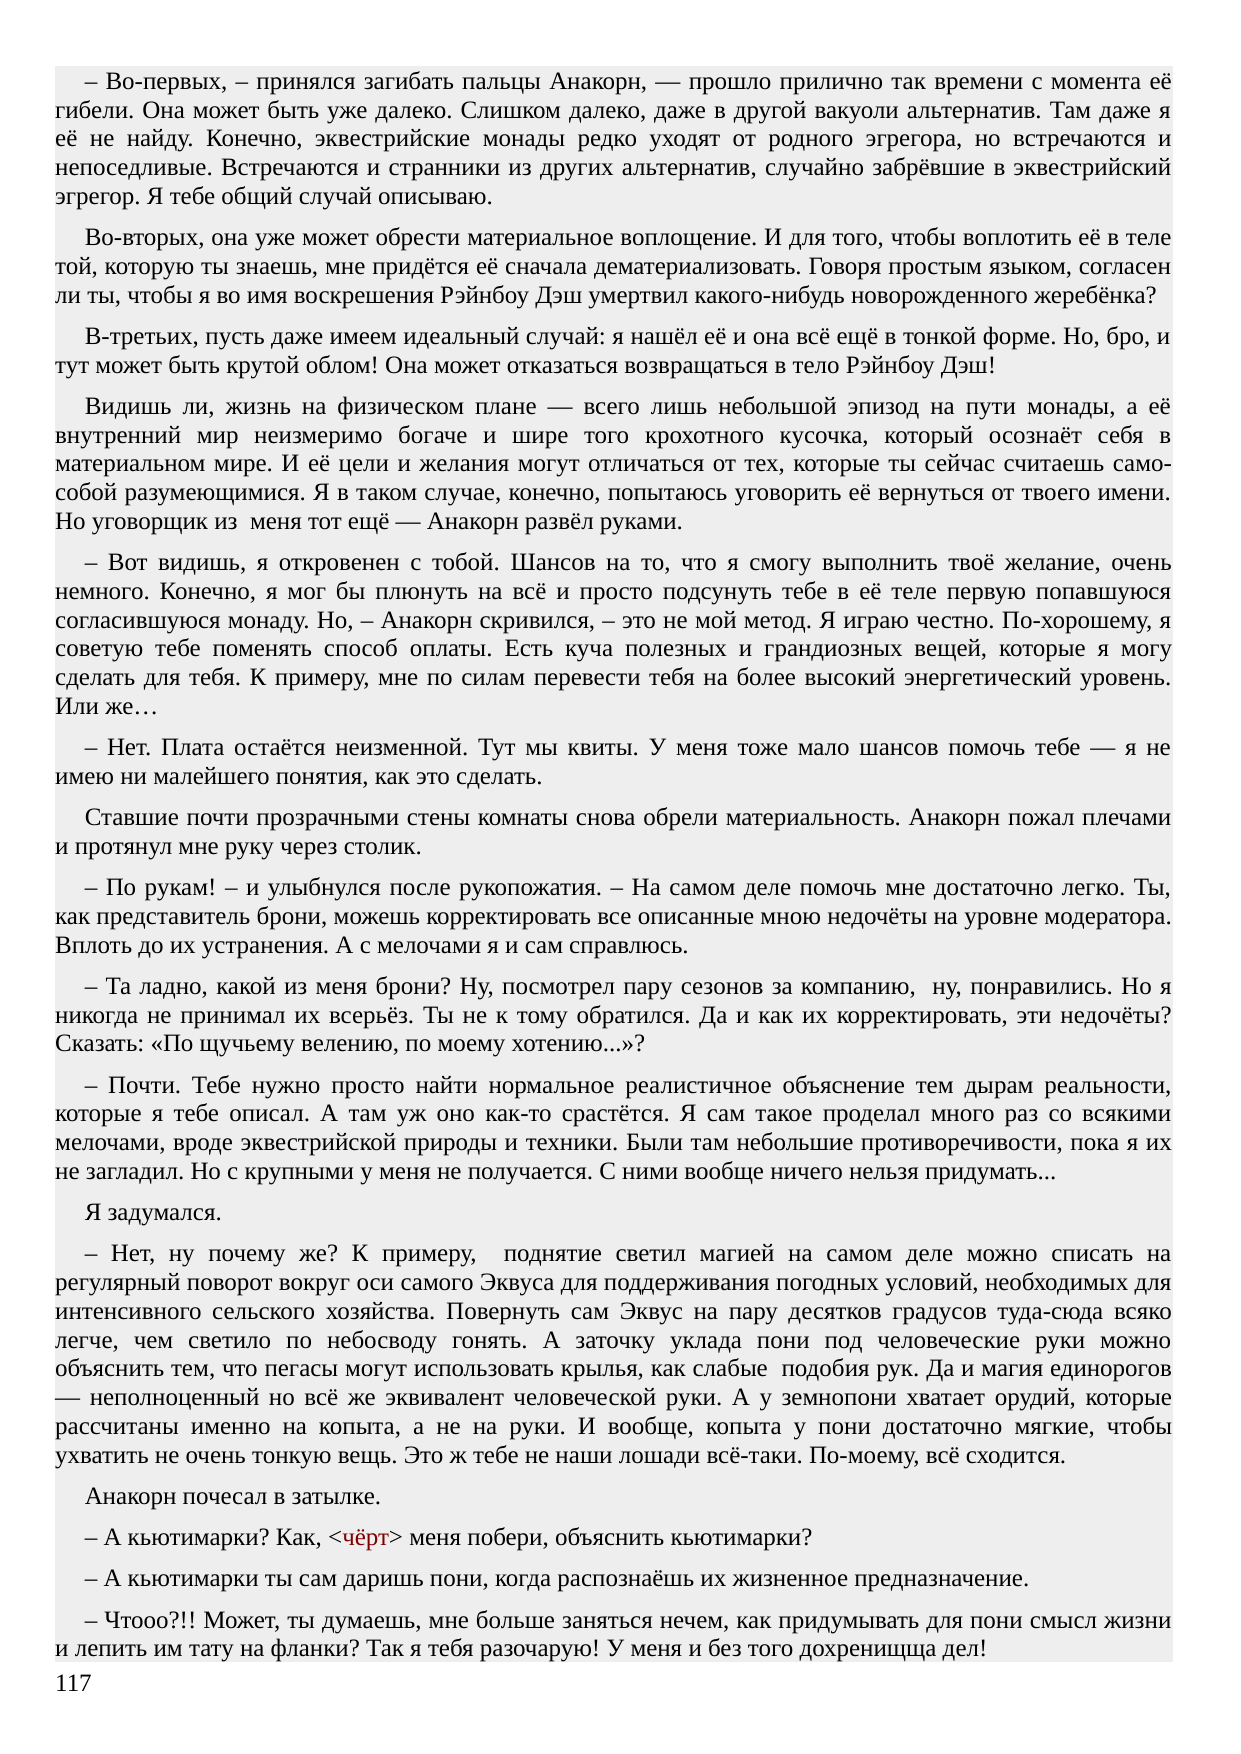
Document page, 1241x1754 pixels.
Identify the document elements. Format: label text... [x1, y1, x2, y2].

text Во-вторых, она уже может обрести материальное воплощение. И для того, чтобы воплотить её в теле той, которую ты знаешь, мне придётся её сначала дематериализовать. Говоря простым языком, согласен ли ты, чтобы я во имя воскрешения Рэйнбоу Дэш умертвил какого-нибудь новорожденного жеребёнка? [55, 222, 1173, 308]
text – Нет, ну почему же? К примеру, поднятие светил магией на самом деле можно списать на регулярный поворот вокруг оси самого Эквуса для поддерживания погодных условий, необходимых для интенсивного сельского хозяйства. Повернуть сам Эквус на пару десятков градусов туда-сюда всяко легче, чем светило по небосводу гонять. А заточку уклада пони под человеческие руки можно объяснить тем, что пегасы могут использовать крылья, как слабые подобия рук. Да и магия единорогов — неполноценный но всё же эквивалент человеческой руки. А у земнопони хватает орудий, которые рассчитаны именно на копыта, а не на руки. И вообще, копыта у пони достаточно мягкие, чтобы ухватить не очень тонкую вещь. Это ж тебе не наши лошади всё-таки. По-моему, всё сходится. [55, 1238, 1173, 1468]
text – Во-первых, – принялся загибать пальцы Анакорн, — прошло прилично так времени с момента её гибели. Она может быть уже далеко. Слишком далеко, даже в другой вакуоли альтернатив. Там даже я её не найду. Конечно, эквестрийские монады редко уходят от родного эгрегора, но встречаются и непоседливые. Встречаются и странники из других альтернатив, случайно забрёвшие в эквестрийский эгрегор. Я тебе общий случай описываю. [55, 66, 1173, 210]
text – Чтооо?!! Может, ты думаешь, мне больше заняться нечем, как придумывать для пони смысл жизни и лепить им тату на фланки? Так я тебя разочарую! У меня и без того дохренищща дел! [55, 1605, 1173, 1662]
text Я задумался. [55, 1197, 1173, 1226]
text – Вот видишь, я откровенен с тобой. Шансов на то, что я смогу выполнить твоё желание, очень немного. Конечно, я мог бы плюнуть на всё и просто подсунуть тебе в её теле первую попавшуюся согласившуюся монаду. Но, – Анакорн скривился, – это не мой метод. Я играю честно. По-хорошему, я советую тебе поменять способ оплаты. Есть куча полезных и грандиозных вещей, которые я могу сделать для тебя. К примеру, мне по силам перевести тебя на более высокий энергетический уровень. Или же… [55, 547, 1173, 720]
text – А кьютимарки? Как, <чёрт> меня побери, объяснить кьютимарки? [55, 1522, 1173, 1551]
text В-третьих, пусть даже имеем идеальный случай: я нашёл её и она всё ещё в тонкой форме. Но, бро, и тут может быть крутой облом! Она может отказаться возвращаться в тело Рэйнбоу Дэш! [55, 321, 1173, 378]
text Видишь ли, жизнь на физическом плане — всего лишь небольшой эпизод на пути монады, а её внутренний мир неизмеримо богаче и шире того крохотного кусочка, который осознаёт себя в материальном мире. И её цели и желания могут отличаться от тех, которые ты сейчас считаешь само-собой разумеющимися. Я в таком случае, конечно, попытаюсь уговорить её вернуться от твоего имени. Но уговорщик из меня тот ещё — Анакорн развёл руками. [55, 391, 1173, 535]
text – А кьютимарки ты сам даришь пони, когда распознаёшь их жизненное предназначение. [55, 1563, 1173, 1592]
text Ставшие почти прозрачными стены комнаты снова обрели материальность. Анакорн пожал плечами и протянул мне руку через столик. [55, 802, 1173, 860]
text – Почти. Тебе нужно просто найти нормальное реалистичное объяснение тем дырам реальности, которые я тебе описал. А там уж оно как-то срастётся. Я сам такое проделал много раз со всякими мелочами, вроде эквестрийской природы и техники. Были там небольшие противоречивости, пока я их не загладил. Но с крупными у меня не получается. С ними вообще ничего нельзя придумать... [55, 1070, 1173, 1185]
text – Та ладно, какой из меня брони? Ну, посмотрел пару сезонов за компанию, ну, понравились. Но я никогда не принимал их всерьёз. Ты не к тому обратился. Да и как их корректировать, эти недочёты? Сказать: «По щучьему велению, по моему хотению...»? [55, 971, 1173, 1057]
text Анакорн почесал в затылке. [55, 1481, 1173, 1510]
text – По рукам! – и улыбнулся после рукопожатия. – На самом деле помочь мне достаточно легко. Ты, как представитель брони, можешь корректировать все описанные мною недочёты на уровне модератора. Вплоть до их устранения. А с мелочами я и сам справлюсь. [55, 872, 1173, 958]
text – Нет. Плата остаётся неизменной. Тут мы квиты. У меня тоже мало шансов помочь тебе — я не имею ни малейшего понятия, как это сделать. [55, 732, 1173, 790]
